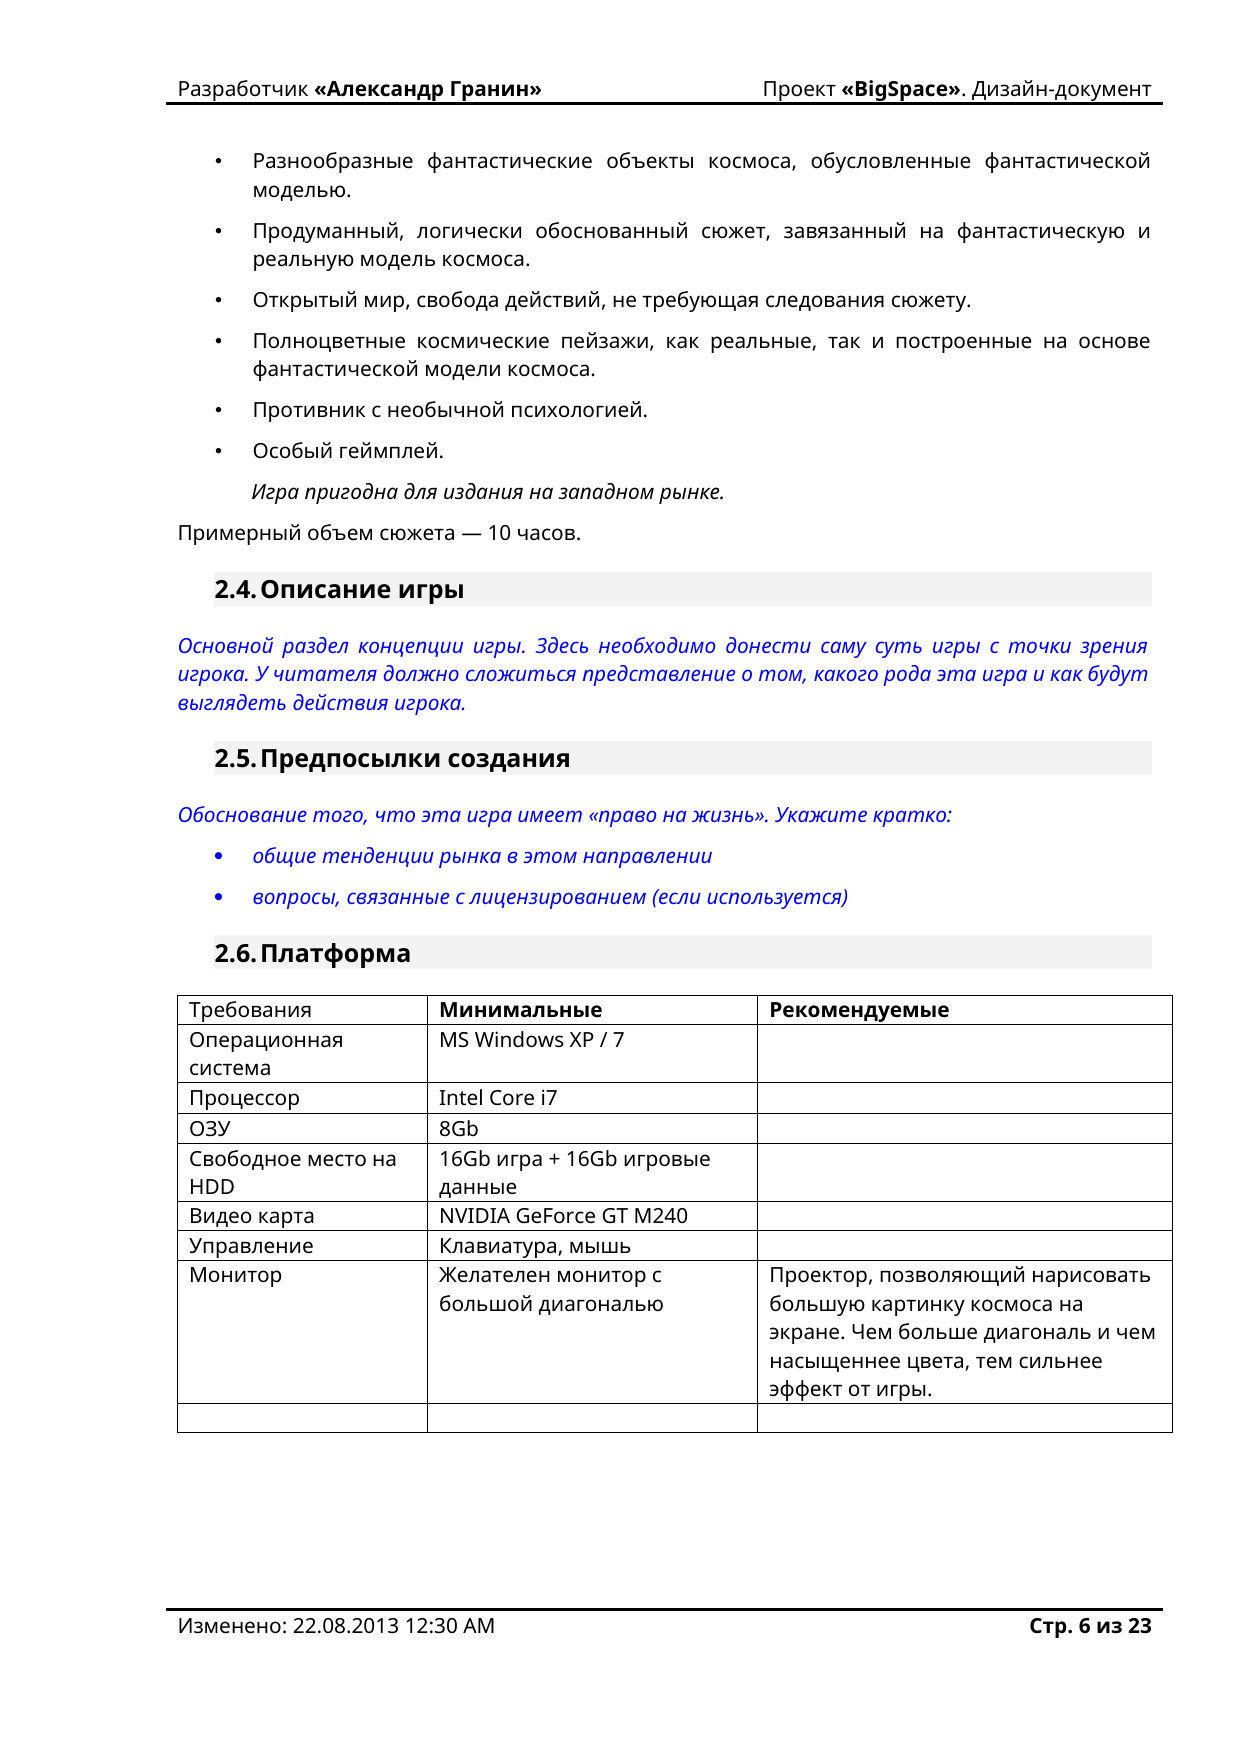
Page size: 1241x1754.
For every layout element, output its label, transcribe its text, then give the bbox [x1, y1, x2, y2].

list общие тенденции рынка в этом направлении [215, 841, 1152, 869]
subtitle Описание игры [214, 572, 1152, 606]
table_cell Операционная система [178, 1025, 427, 1082]
list Разнообразные фантастические объекты космоса, обусловленные фантастической моделью. [215, 146, 1152, 203]
table_cell 8Gb [428, 1114, 757, 1143]
list Полноцветные космические пейзажи, как реальные, так и построенные на основе фантастической модели космоса. [215, 326, 1152, 383]
table_cell [758, 1114, 1172, 1143]
text Обоснование того, что эта игра имеет «право на жизнь». Укажите кратко: [177, 800, 1152, 828]
table_cell ОЗУ [178, 1114, 427, 1143]
table_cell [178, 1404, 427, 1432]
text Игра пригодна для издания на западном рынке. [251, 477, 1152, 506]
table_cell Процессор [178, 1083, 427, 1113]
table_cell Желателен монитор с большой диагональю [428, 1261, 757, 1403]
table_cell NVIDIA GeForce GT M240 [428, 1202, 757, 1230]
table_cell [758, 1231, 1172, 1259]
table_cell [758, 1025, 1172, 1082]
list Открытый мир, свобода действий, не требующая следования сюжету. [215, 285, 1152, 313]
table_cell [758, 1083, 1172, 1113]
table_cell Проектор, позволяющий нарисовать большую картинку космоса на экране. Чем больше диагональ и чем насыщеннее цвета, тем сильнее эффект от игры. [758, 1261, 1172, 1403]
list вопросы, связанные с лицензированием (если используется) [215, 882, 1152, 910]
table_cell [758, 1404, 1172, 1432]
table_cell Свободное место на HDD [178, 1144, 427, 1201]
table_cell Intel Core i7 [428, 1083, 757, 1113]
list Продуманный, логически обоснованный сюжет, завязанный на фантастическую и реальную модель космоса. [215, 216, 1152, 273]
table_cell MS Windows XP / 7 [428, 1025, 757, 1082]
table_header Требования [178, 996, 427, 1024]
subtitle Предпосылки создания [214, 741, 1152, 775]
table_cell [758, 1202, 1172, 1230]
table_cell [758, 1144, 1172, 1201]
table_cell [428, 1404, 757, 1432]
table_cell Управление [178, 1231, 427, 1259]
text Основной раздел концепции игры. Здесь необходимо донести саму суть игры с точки зрения игрока. У читателя должно сложиться представление о том, какого рода эта игра и как будут выглядеть действия игрока. [177, 631, 1152, 716]
table_header Минимальные [428, 996, 757, 1024]
list Противник с необычной психологией. [215, 395, 1152, 424]
table_cell 16Gb игра + 16Gb игровые данные [428, 1144, 757, 1201]
table_cell Видео карта [178, 1202, 427, 1230]
table_header Рекомендуемые [758, 996, 1172, 1024]
subtitle Платформа [214, 935, 1152, 969]
text Примерный объем сюжета — 10 часов. [177, 518, 1152, 547]
table_cell Монитор [178, 1261, 427, 1403]
list Особый геймплей. [215, 436, 1152, 465]
table_cell Клавиатура, мышь [428, 1231, 757, 1259]
